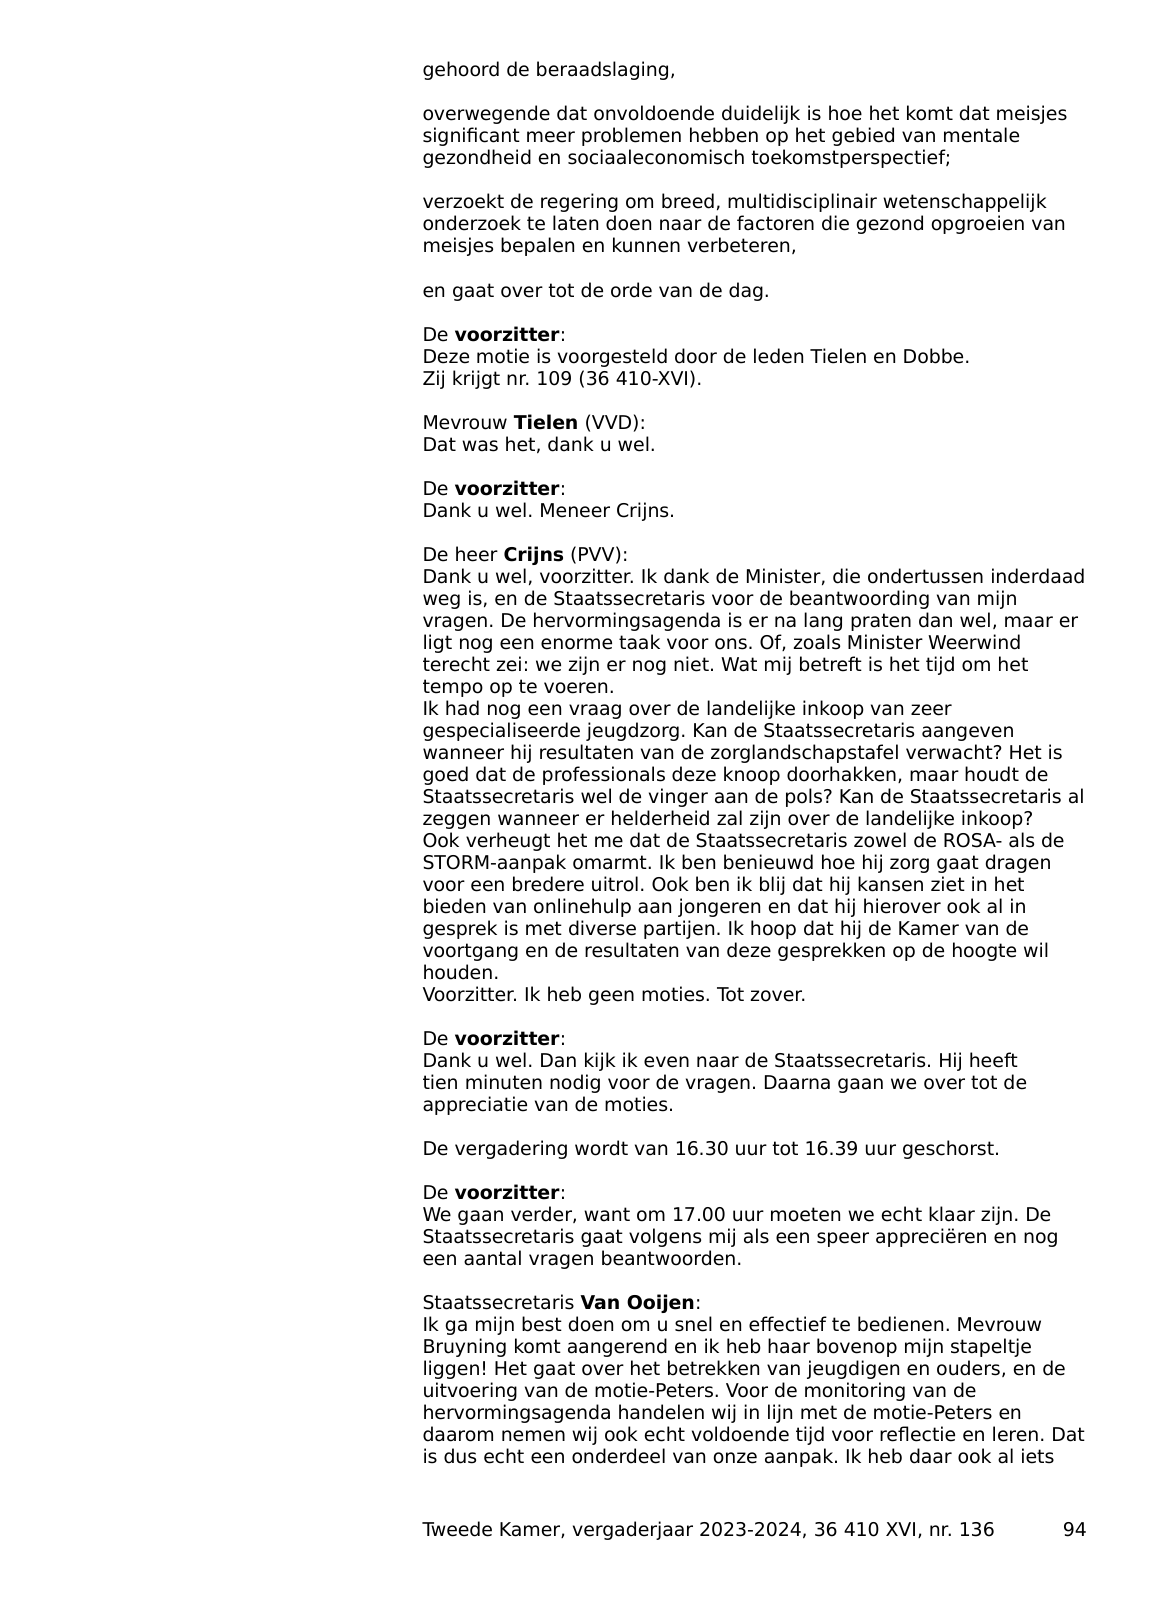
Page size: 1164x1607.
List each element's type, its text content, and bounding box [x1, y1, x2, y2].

text We gaan verder, want om 17.00 uur moeten we echt klaar zijn. De Staatssecretaris gaat volgens mij als een speer appreciëren en nog een aantal vragen beantwoorden. [422, 1204, 1087, 1270]
text Zij krijgt nr. 109 (36 410-XVI). [422, 368, 1087, 389]
text De voorzitter: [422, 1028, 1087, 1050]
text gehoord de beraadslaging, [422, 59, 1087, 81]
text Dat was het, dank u wel. [422, 434, 1087, 456]
text Ik ga mijn best doen om u snel en effectief te bedienen. Mevrouw Bruyning komt aangerend en ik heb haar bovenop mijn stapeltje liggen! Het gaat over het betrekken van jeugdigen en ouders, en de uitvoering van de motie-Peters. Voor de monitoring van de hervormingsagenda handelen wij in lijn met de motie-Peters en daarom nemen wij ook echt voldoende tijd voor reflectie en leren. Dat is dus echt een onderdeel van onze aanpak. Ik heb daar ook al iets [422, 1314, 1087, 1468]
text De vergadering wordt van 16.30 uur tot 16.39 uur geschorst. [422, 1138, 1087, 1160]
text Ik had nog een vraag over de landelijke inkoop van zeer gespecialiseerde jeugdzorg. Kan de Staatssecretaris aangeven wanneer hij resultaten van de zorglandschapstafel verwacht? Het is goed dat de professionals deze knoop doorhakken, maar houdt de Staatssecretaris wel de vinger aan de pols? Kan de Staatssecretaris al zeggen wanneer er helderheid zal zijn over de landelijke inkoop? [422, 698, 1087, 830]
text De voorzitter: [422, 478, 1087, 500]
text Deze motie is voorgesteld door de leden Tielen en Dobbe. [422, 346, 1087, 368]
text Mevrouw Tielen (VVD): [422, 412, 1087, 434]
text verzoekt de regering om breed, multidisciplinair wetenschappelijk onderzoek te laten doen naar de factoren die gezond opgroeien van meisjes bepalen en kunnen verbeteren, [422, 191, 1087, 257]
text Voorzitter. Ik heb geen moties. Tot zover. [422, 984, 1087, 1006]
text De voorzitter: [422, 1182, 1087, 1204]
text overwegende dat onvoldoende duidelijk is hoe het komt dat meisjes significant meer problemen hebben op het gebied van mentale gezondheid en sociaaleconomisch toekomstperspectief; [422, 103, 1087, 169]
text Staatssecretaris Van Ooijen: [422, 1292, 1087, 1314]
text De heer Crijns (PVV): [422, 544, 1087, 566]
text Ook verheugt het me dat de Staatssecretaris zowel de ROSA- als de STORM-aanpak omarmt. Ik ben benieuwd hoe hij zorg gaat dragen voor een bredere uitrol. Ook ben ik blij dat hij kansen ziet in het bieden van onlinehulp aan jongeren en dat hij hierover ook al in gesprek is met diverse partijen. Ik hoop dat hij de Kamer van de voortgang en de resultaten van deze gesprekken op de hoogte wil houden. [422, 830, 1087, 984]
text Dank u wel. Meneer Crijns. [422, 500, 1087, 522]
text Dank u wel, voorzitter. Ik dank de Minister, die ondertussen inderdaad weg is, en de Staatssecretaris voor de beantwoording van mijn vragen. De hervormingsagenda is er na lang praten dan wel, maar er ligt nog een enorme taak voor ons. Of, zoals Minister Weerwind terecht zei: we zijn er nog niet. Wat mij betreft is het tijd om het tempo op te voeren. [422, 566, 1087, 698]
text De voorzitter: [422, 324, 1087, 346]
text Dank u wel. Dan kijk ik even naar de Staatssecretaris. Hij heeft tien minuten nodig voor de vragen. Daarna gaan we over tot de appreciatie van de moties. [422, 1050, 1087, 1116]
text en gaat over tot de orde van de dag. [422, 279, 1087, 301]
